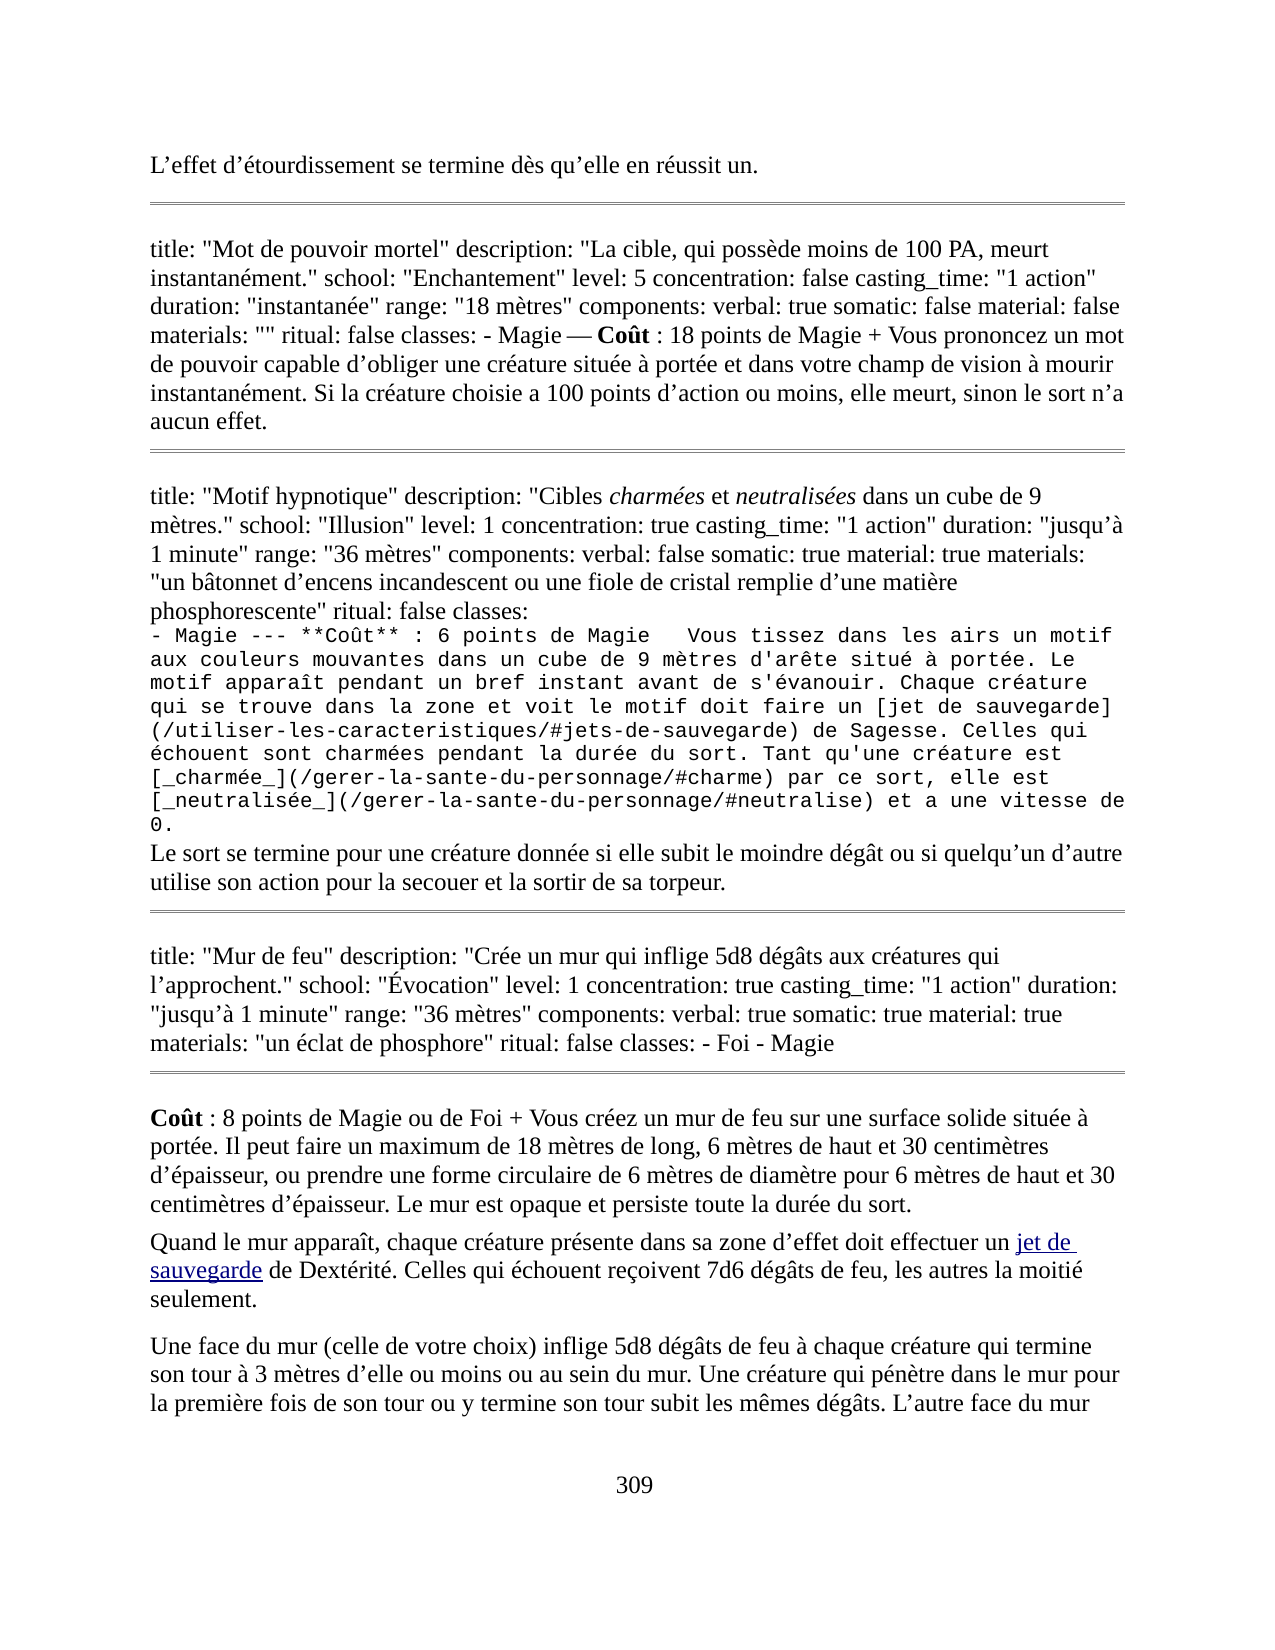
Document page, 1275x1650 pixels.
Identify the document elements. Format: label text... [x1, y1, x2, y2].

text L’effet d’étourdissement se termine dès qu’elle en réussit un. [150, 150, 1125, 179]
text Coût : 8 points de Magie ou de Foi + Vous créez un mur de feu sur une surface solide située à portée. Il peut faire un maximum de 18 mètres de long, 6 mètres de haut et 30 centimètres d’épaisseur, ou prendre une forme circulaire de 6 mètres de diamètre pour 6 mètres de haut et 30 centimètres d’épaisseur. Le mur est opaque et persiste toute la durée du sort. [150, 1103, 1125, 1218]
text title: "Mur de feu" description: "Crée un mur qui inflige 5d8 dégâts aux créatures qui l’approchent." school: "Évocation" level: 1 concentration: true casting_time: "1 action" duration: "jusqu’à 1 minute" range: "36 mètres" components: verbal: true somatic: true material: true materials: "un éclat de phosphore" ritual: false classes: - Foi - Magie [150, 941, 1125, 1056]
text Une face du mur (celle de votre choix) inflige 5d8 dégâts de feu à chaque créature qui termine son tour à 3 mètres d’elle ou moins ou au sein du mur. Une créature qui pénètre dans le mur pour la première fois de son tour ou y termine son tour subit les mêmes dégâts. L’autre face du mur [150, 1331, 1125, 1417]
text Le sort se termine pour une créature donnée si elle subit le moindre dégât ou si quelqu’un d’autre utilise son action pour la secouer et la sortir de sa torpeur. [150, 838, 1125, 895]
text Quand le mur apparaît, chaque créature présente dans sa zone d’effet doit effectuer un jet de sauvegarde de Dextérité. Celles qui échouent reçoivent 7d6 dégâts de feu, les autres la moitié seulement. [150, 1227, 1125, 1313]
text title: "Motif hypnotique" description: "Cibles charmées et neutralisées dans un cube de 9 mètres." school: "Illusion" level: 1 concentration: true casting_time: "1 action" duration: "jusqu’à 1 minute" range: "36 mètres" components: verbal: false somatic: true material: true materials: "un bâtonnet d’encens incandescent ou une fiole de cristal remplie d’une matière phosphorescente" ritual: false classes: [150, 481, 1125, 625]
text title: "Mot de pouvoir mortel" description: "La cible, qui possède moins de 100 PA, meurt instantanément." school: "Enchantement" level: 5 concentration: false casting_time: "1 action" duration: "instantanée" range: "18 mètres" components: verbal: true somatic: false material: false materials: "" ritual: false classes: - Magie — Coût : 18 points de Magie + Vous prononcez un mot de pouvoir capable d’obliger une créature située à portée et dans votre champ de vision à mourir instantanément. Si la créature choisie a 100 points d’action ou moins, elle meurt, sinon le sort n’a aucun effet. [150, 234, 1125, 435]
text - Magie --- **Coût** : 6 points de Magie Vous tissez dans les airs un motif aux couleurs mouvantes dans un cube de 9 mètres d'arête situé à portée. Le motif apparaît pendant un bref instant avant de s'évanouir. Chaque créature qui se trouve dans la zone et voit le motif doit faire un [jet de sauvegarde](/utiliser-les-caracteristiques/#jets-de-sauvegarde) de Sagesse. Celles qui échouent sont charmées pendant la durée du sort. Tant qu'une créature est [_charmée_](/gerer-la-sante-du-personnage/#charme) par ce sort, elle est [_neutralisée_](/gerer-la-sante-du-personnage/#neutralise) et a une vitesse de 0. [150, 625, 1125, 838]
